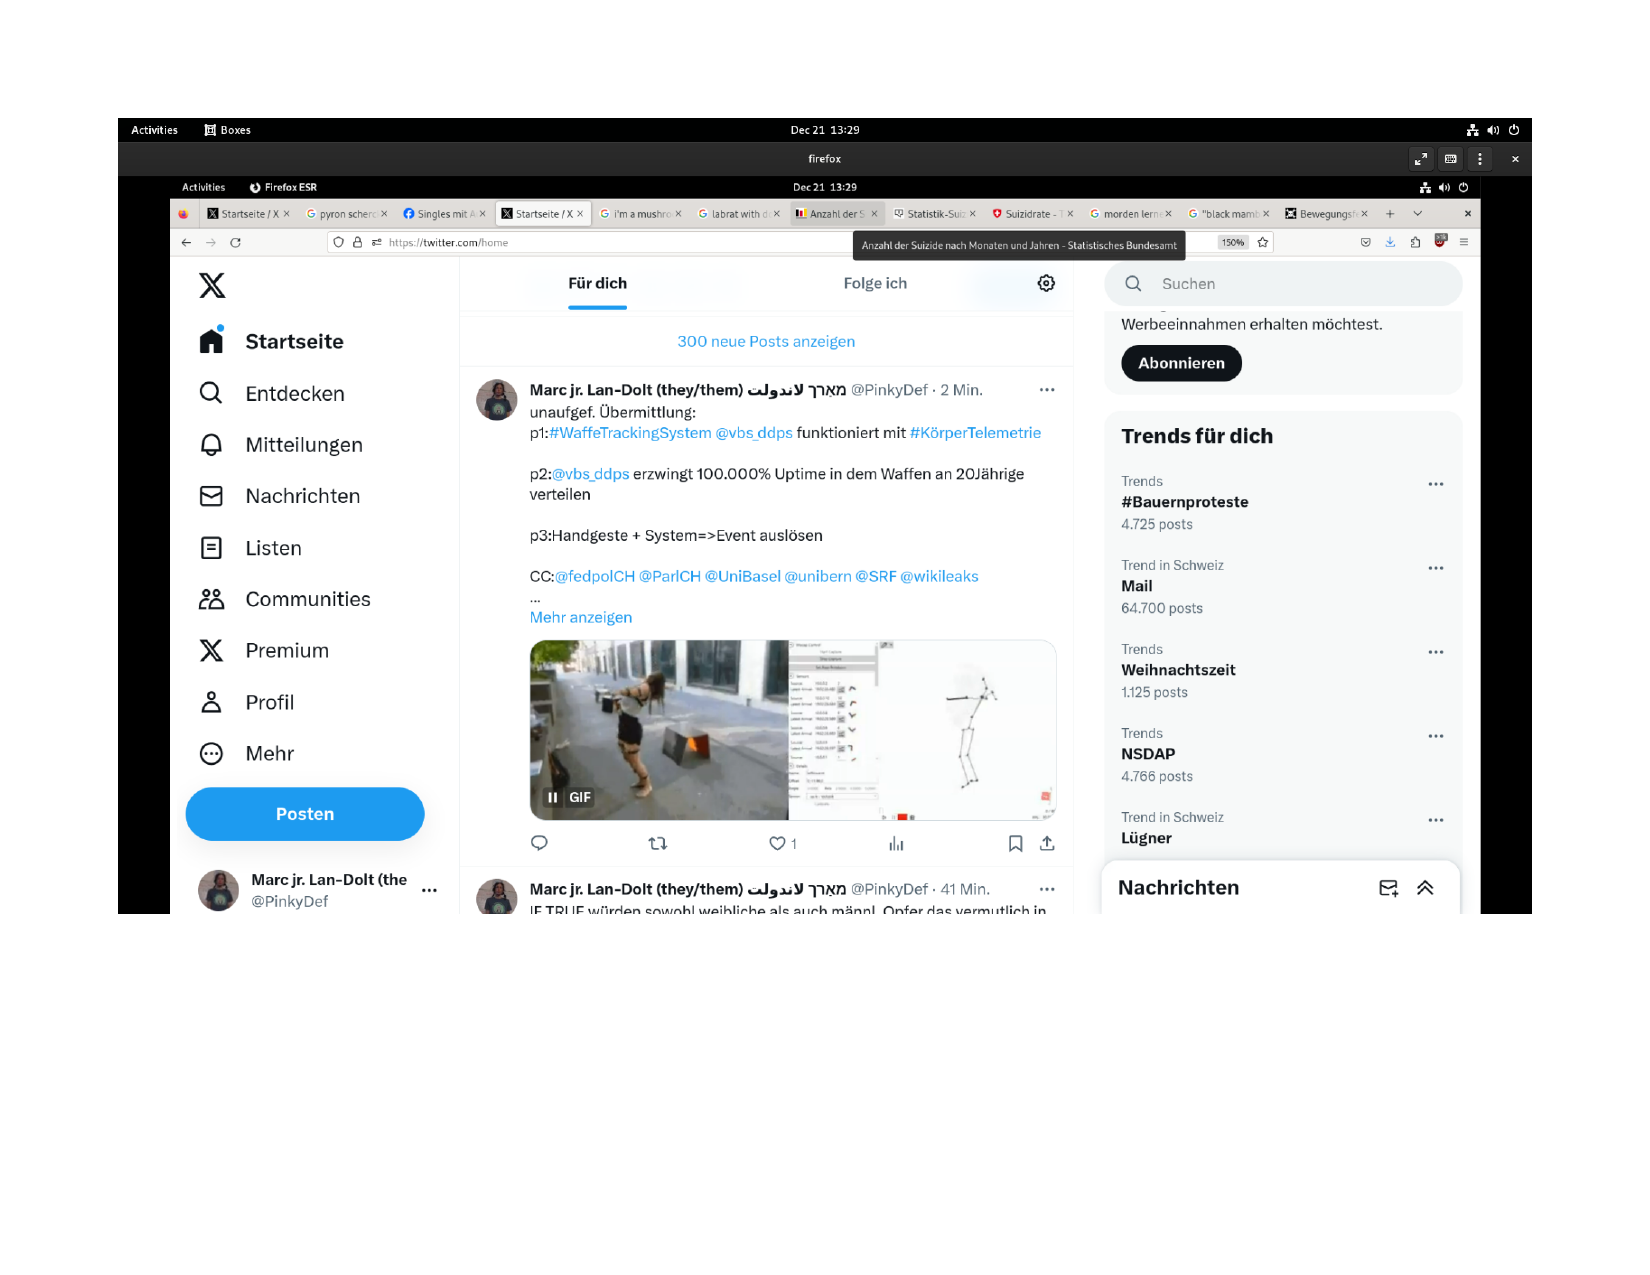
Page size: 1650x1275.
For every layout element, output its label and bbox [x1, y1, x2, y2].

picture [118, 118, 1532, 914]
